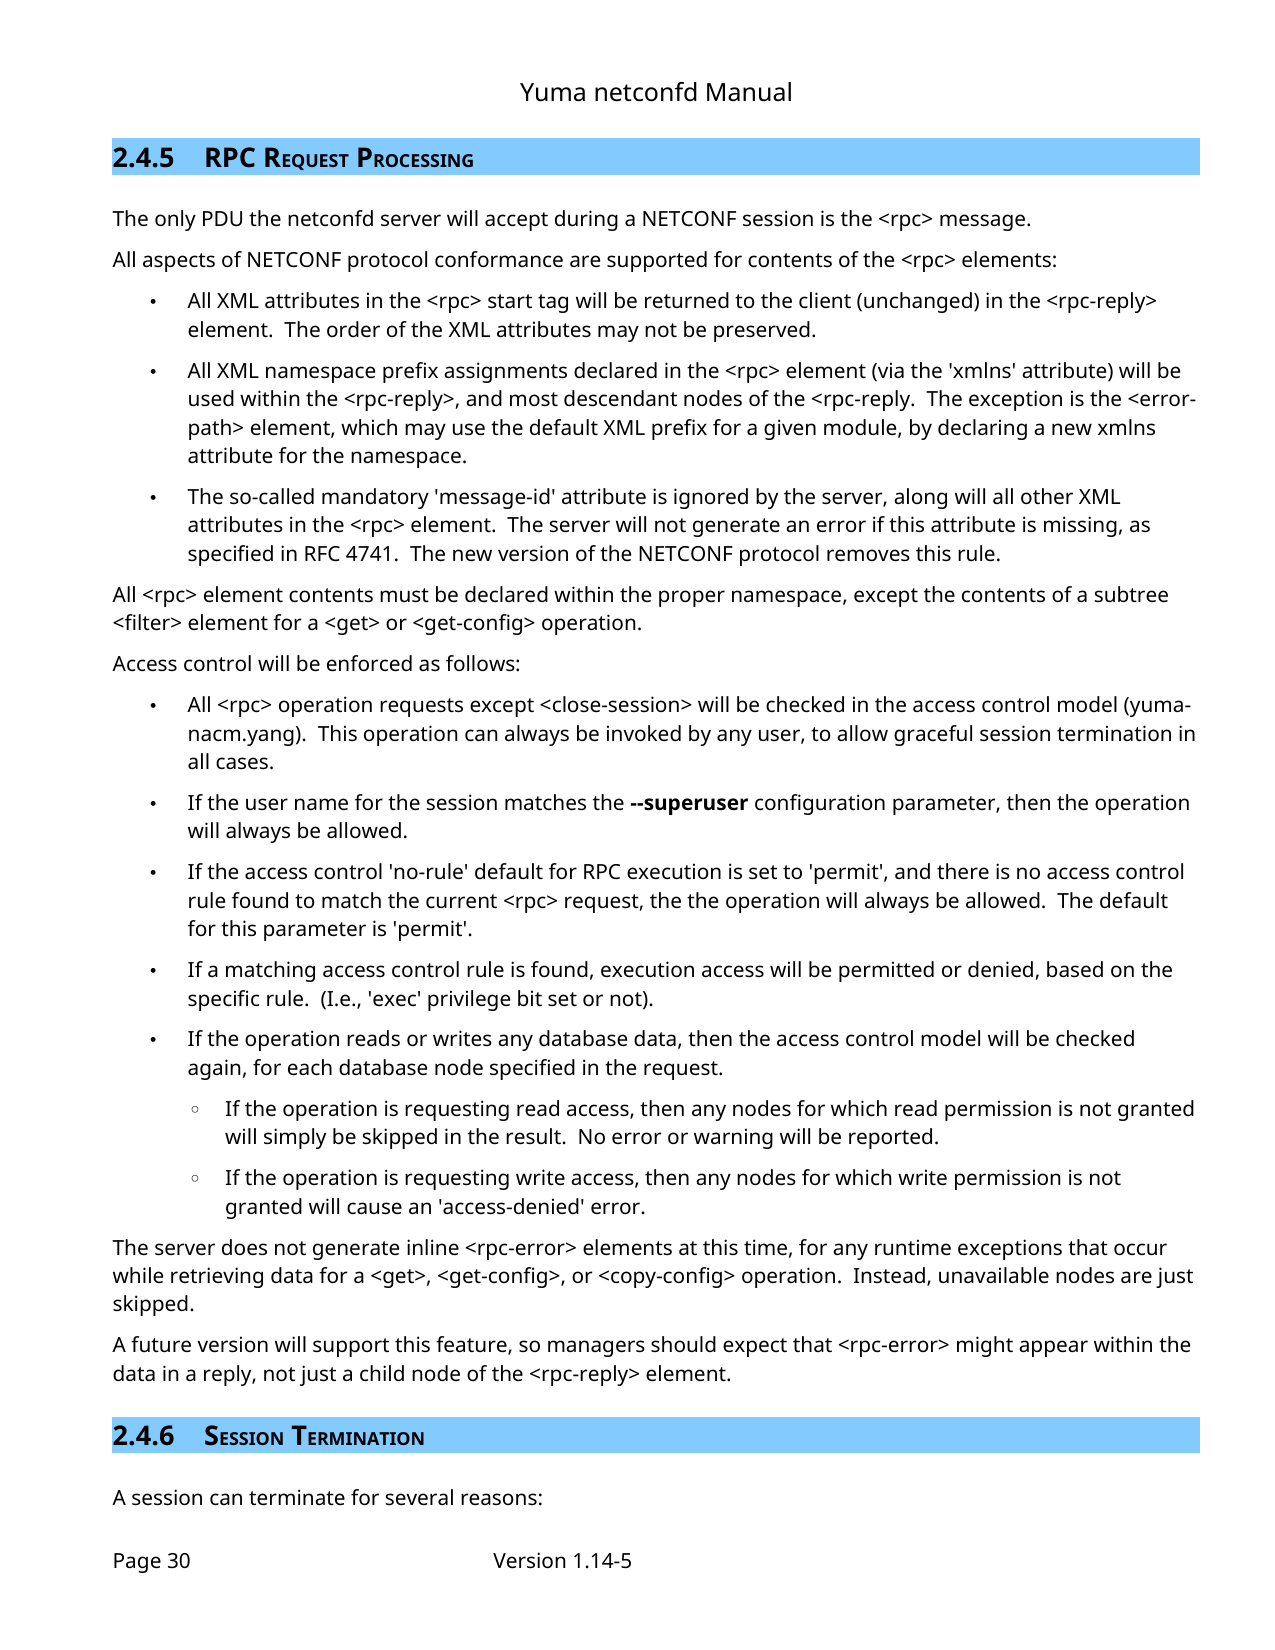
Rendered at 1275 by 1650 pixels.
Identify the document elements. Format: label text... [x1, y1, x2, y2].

list If a matching access control rule is found, execution access will be permitted or denied, based on the specific rule. (I.e., 'exec' privilege bit set or not). [150, 955, 1200, 1012]
list If the user name for the session matches the --superuser configuration parameter, then the operation will always be allowed. [150, 788, 1200, 845]
subtitle RPC Request Processing [112, 138, 1200, 175]
text All aspects of NETCONF protocol conformance are supported for contents of the <rpc> elements: [112, 246, 1200, 274]
text All <rpc> element contents must be declared within the proper namespace, except the contents of a subtree <filter> element for a <get> or <get-config> operation. [112, 580, 1200, 637]
text The only PDU the netconfd server will accept during a NETCONF session is the <rpc> message. [112, 204, 1200, 233]
list All XML namespace prefix assignments declared in the <rpc> element (via the 'xmlns' attribute) will be used within the <rpc-reply>, and most descendant nodes of the <rpc-reply. The exception is the <error-path> element, which may use the default XML prefix for a given module, by declaring a new xmlns attribute for the namespace. [150, 356, 1200, 469]
text A session can terminate for several reasons: [112, 1483, 1200, 1511]
list The so-called mandatory 'message-id' attribute is ignored by the server, along will all other XML attributes in the <rpc> element. The server will not generate an error if this attribute is missing, as specified in RFC 4741. The new version of the NETCONF protocol removes this rule. [150, 482, 1200, 567]
list All <rpc> operation requests except <close-session> will be checked in the access control model (yuma-nacm.yang). This operation can always be invoked by any user, to allow graceful session termination in all cases. [150, 690, 1200, 776]
text A future version will support this feature, so managers should expect that <rpc-error> might appear within the data in a reply, not just a child node of the <rpc-reply> element. [112, 1331, 1200, 1387]
list All XML attributes in the <rpc> start tag will be returned to the client (unchanged) in the <rpc-reply> element. The order of the XML attributes may not be preserved. [150, 286, 1200, 343]
subtitle Session Termination [112, 1417, 1200, 1453]
list If the operation reads or writes any database data, then the access control model will be checked again, for each database node specified in the request. [150, 1024, 1200, 1081]
list If the operation is requesting read access, then any nodes for which read permission is not granted will simply be skipped in the result. No error or warning will be reported. [187, 1094, 1200, 1151]
list If the operation is requesting write access, then any nodes for which write permission is not granted will cause an 'access-denied' error. [187, 1163, 1200, 1220]
list If the access control 'no-rule' default for RPC execution is set to 'permit', and there is no access control rule found to match the current <rpc> request, the the operation will always be allowed. The default for this parameter is 'permit'. [150, 857, 1200, 943]
text Access control will be enforced as follows: [112, 649, 1200, 678]
text The server does not generate inline <rpc-error> elements at this time, for any runtime exceptions that occur while retrieving data for a <get>, <get-config>, or <copy-config> operation. Instead, unavailable nodes are just skipped. [112, 1233, 1200, 1318]
